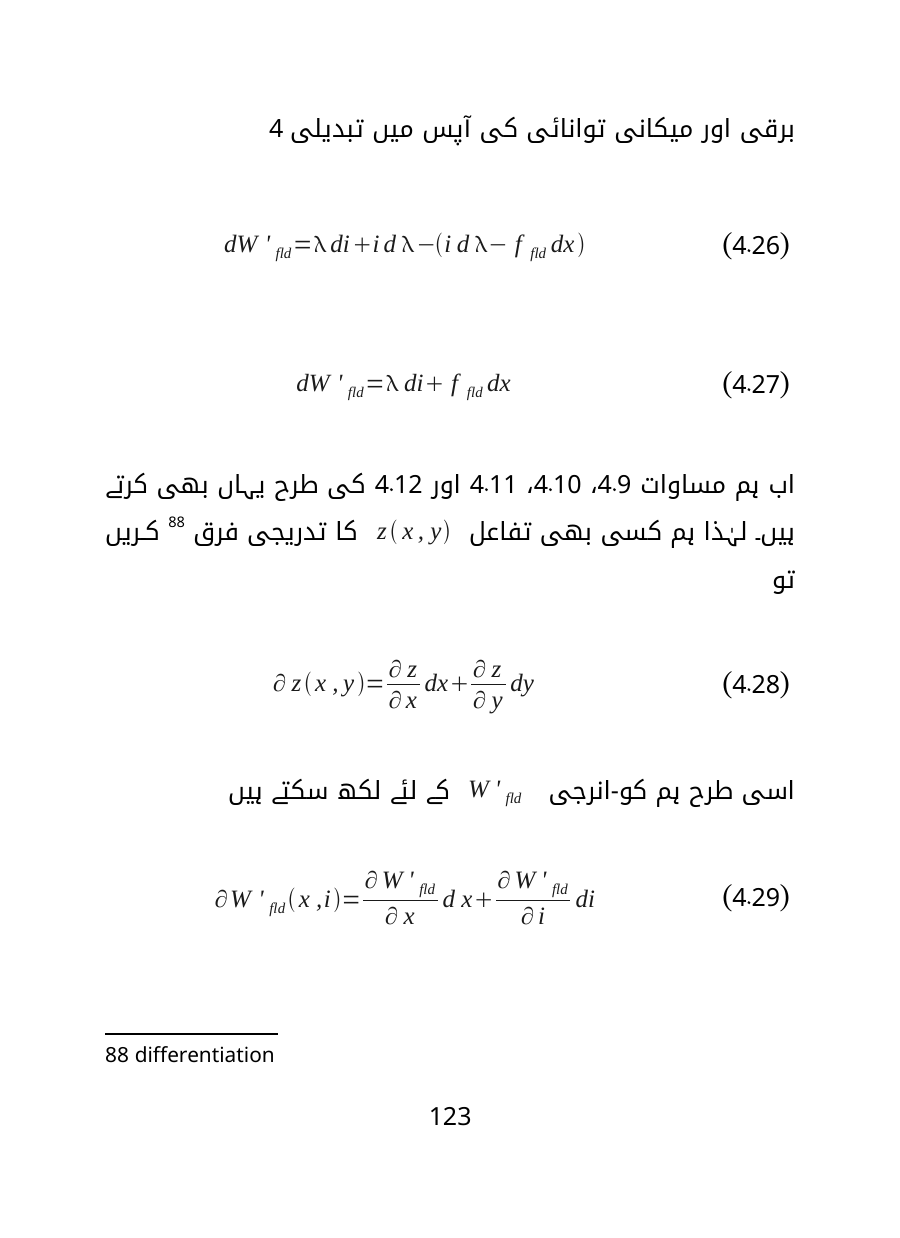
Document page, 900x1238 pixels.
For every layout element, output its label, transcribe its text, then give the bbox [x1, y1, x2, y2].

table_header (4.27) [694, 356, 795, 427]
table_header [105, 356, 694, 427]
text اسی طرح ہم کو-انرجی کے لئے لکھ سکتے ہیں [105, 767, 795, 814]
text اب ہم مساوات 4.9، 4.10، 4.11 اور 4.12 کی طرح یہاں بھی کرتے ہیں۔ لہٰذا ہم کسی بھی تفاعلکا تدریجی فرق کریں تو [105, 461, 795, 603]
text differentiation [105, 1040, 795, 1068]
table_header [105, 861, 695, 947]
table_header (4.28) [693, 650, 795, 733]
table_header [105, 650, 692, 733]
table_header (4.29) [695, 861, 795, 947]
table_header [105, 216, 695, 288]
table_header (4.26) [695, 216, 795, 288]
